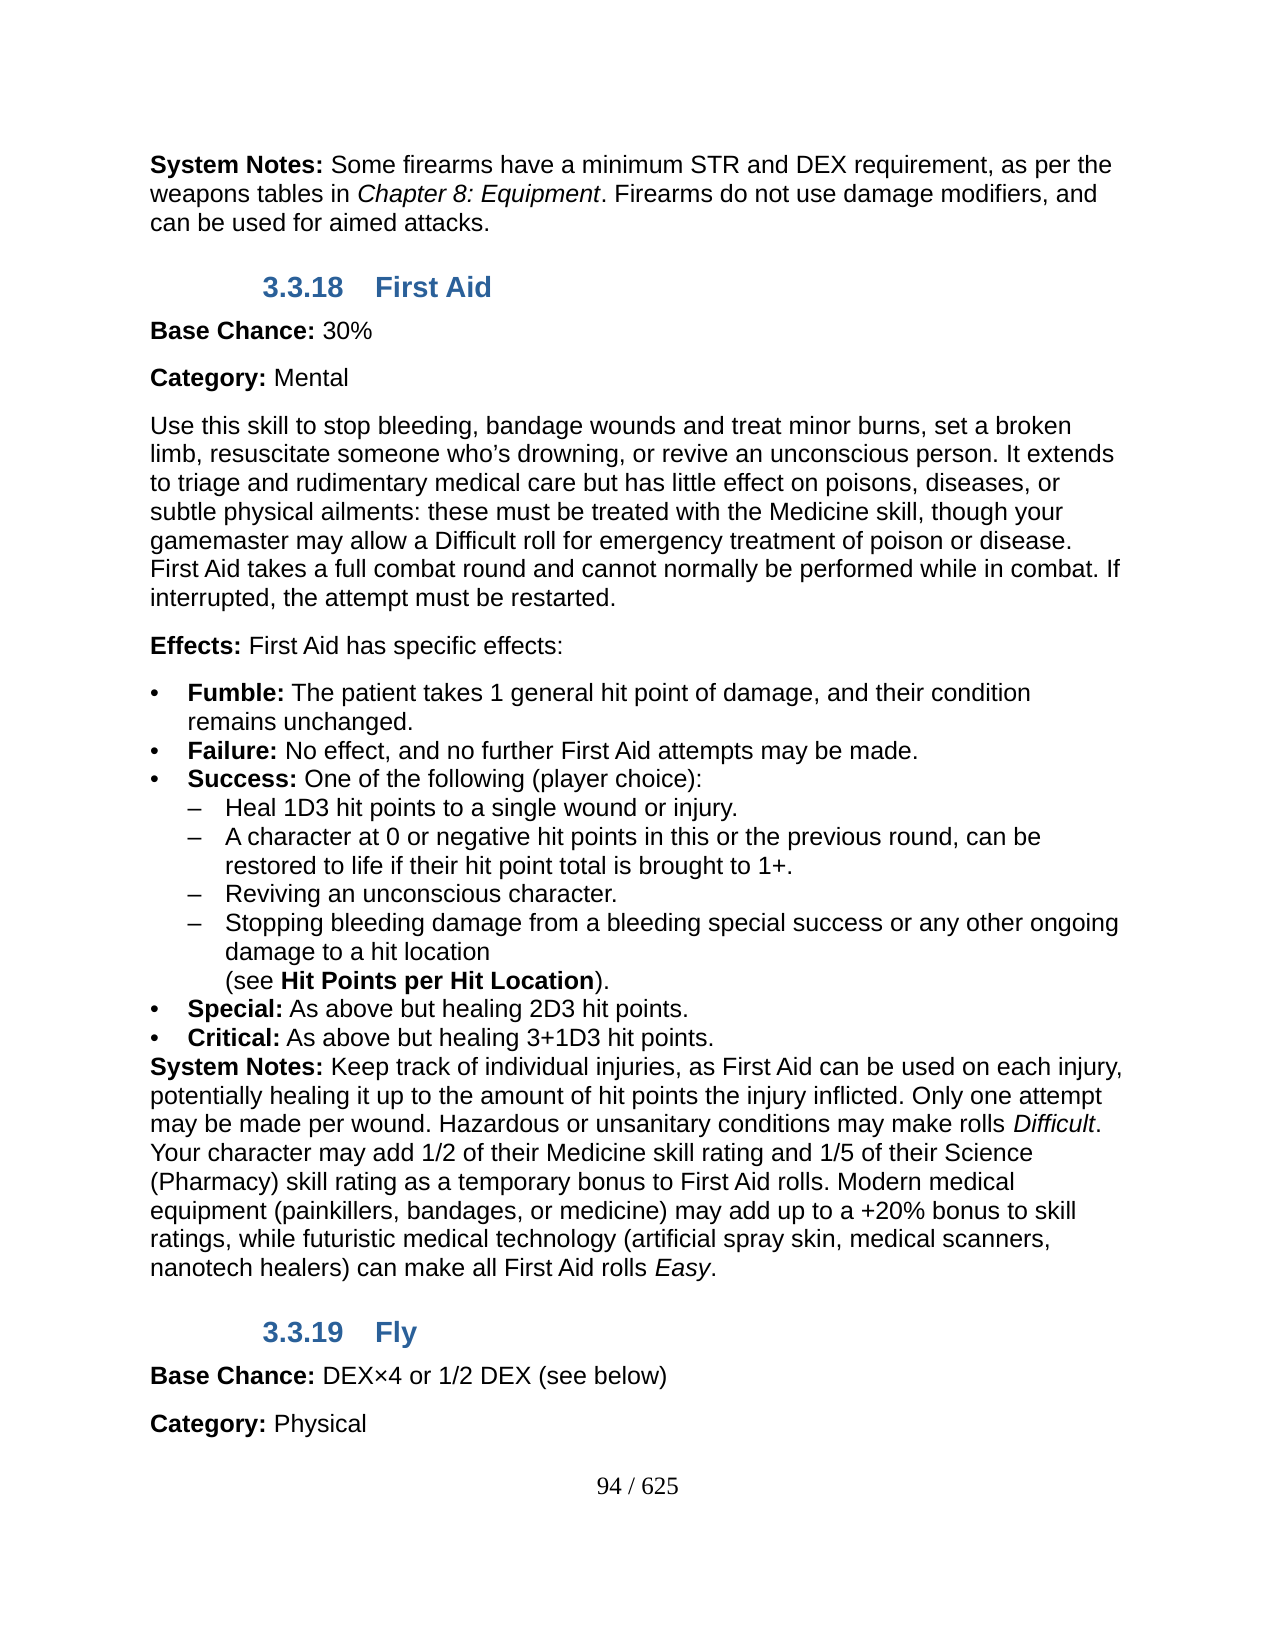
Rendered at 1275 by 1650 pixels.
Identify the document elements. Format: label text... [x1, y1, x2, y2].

text – Heal 1D3 hit points to a single wound or injury. [187, 793, 1125, 822]
text • Success: One of the following (player choice): [150, 764, 1125, 793]
text Use this skill to stop bleeding, bandage wounds and treat minor burns, set a broken limb, resuscitate someone who’s drowning, or revive an unconscious person. It extends to triage and rudimentary medical care but has little effect on poisons, diseases, or subtle physical ailments: these must be treated with the Medicine skill, though your gamemaster may allow a Difficult roll for emergency treatment of poison or disease. First Aid takes a full combat round and cannot normally be performed while in combat. If interrupted, the attempt must be restarted. [150, 411, 1125, 612]
text System Notes: Some firearms have a minimum STR and DEX requirement, as per the weapons tables in Chapter 8: Equipment. Firearms do not use damage modifiers, and can be used for aimed attacks. [150, 150, 1125, 236]
text – Reviving an unconscious character. [187, 879, 1125, 908]
text • Failure: No effect, and no further First Aid attempts may be made. [150, 736, 1125, 764]
text – Stopping bleeding damage from a bleeding special success or any other ongoing damage to a hit location (see Hit Points per Hit Location). [187, 908, 1125, 994]
text • Fumble: The patient takes 1 general hit point of damage, and their condition remains unchanged. [150, 678, 1125, 736]
subtitle First Aid [262, 269, 1125, 303]
text • Special: As above but healing 2D3 hit points. [150, 994, 1125, 1023]
text Base Chance: 30% [150, 316, 1125, 344]
text System Notes: Keep track of individual injuries, as First Aid can be used on each injury, potentially healing it up to the amount of hit points the injury inflicted. Only one attempt may be made per wound. Hazardous or unsanitary conditions may make rolls Difficult. Your character may add 1/2 of their Medicine skill rating and 1/5 of their Science (Pharmacy) skill rating as a temporary bonus to First Aid rolls. Modern medical equipment (painkillers, bandages, or medicine) may add up to a +20% bonus to skill ratings, while futuristic medical technology (artificial spray skin, medical scanners, nanotech healers) can make all First Aid rolls Easy. [150, 1052, 1125, 1282]
text • Critical: As above but healing 3+1D3 hit points. [150, 1023, 1125, 1052]
text – A character at 0 or negative hit points in this or the previous round, can be restored to life if their hit point total is brought to 1+. [187, 822, 1125, 879]
text Effects: First Aid has specific effects: [150, 631, 1125, 659]
subtitle Fly [262, 1315, 1125, 1349]
text Base Chance: DEX×4 or 1/2 DEX (see below) [150, 1361, 1125, 1390]
text Category: Physical [150, 1409, 1125, 1437]
text Category: Mental [150, 363, 1125, 392]
